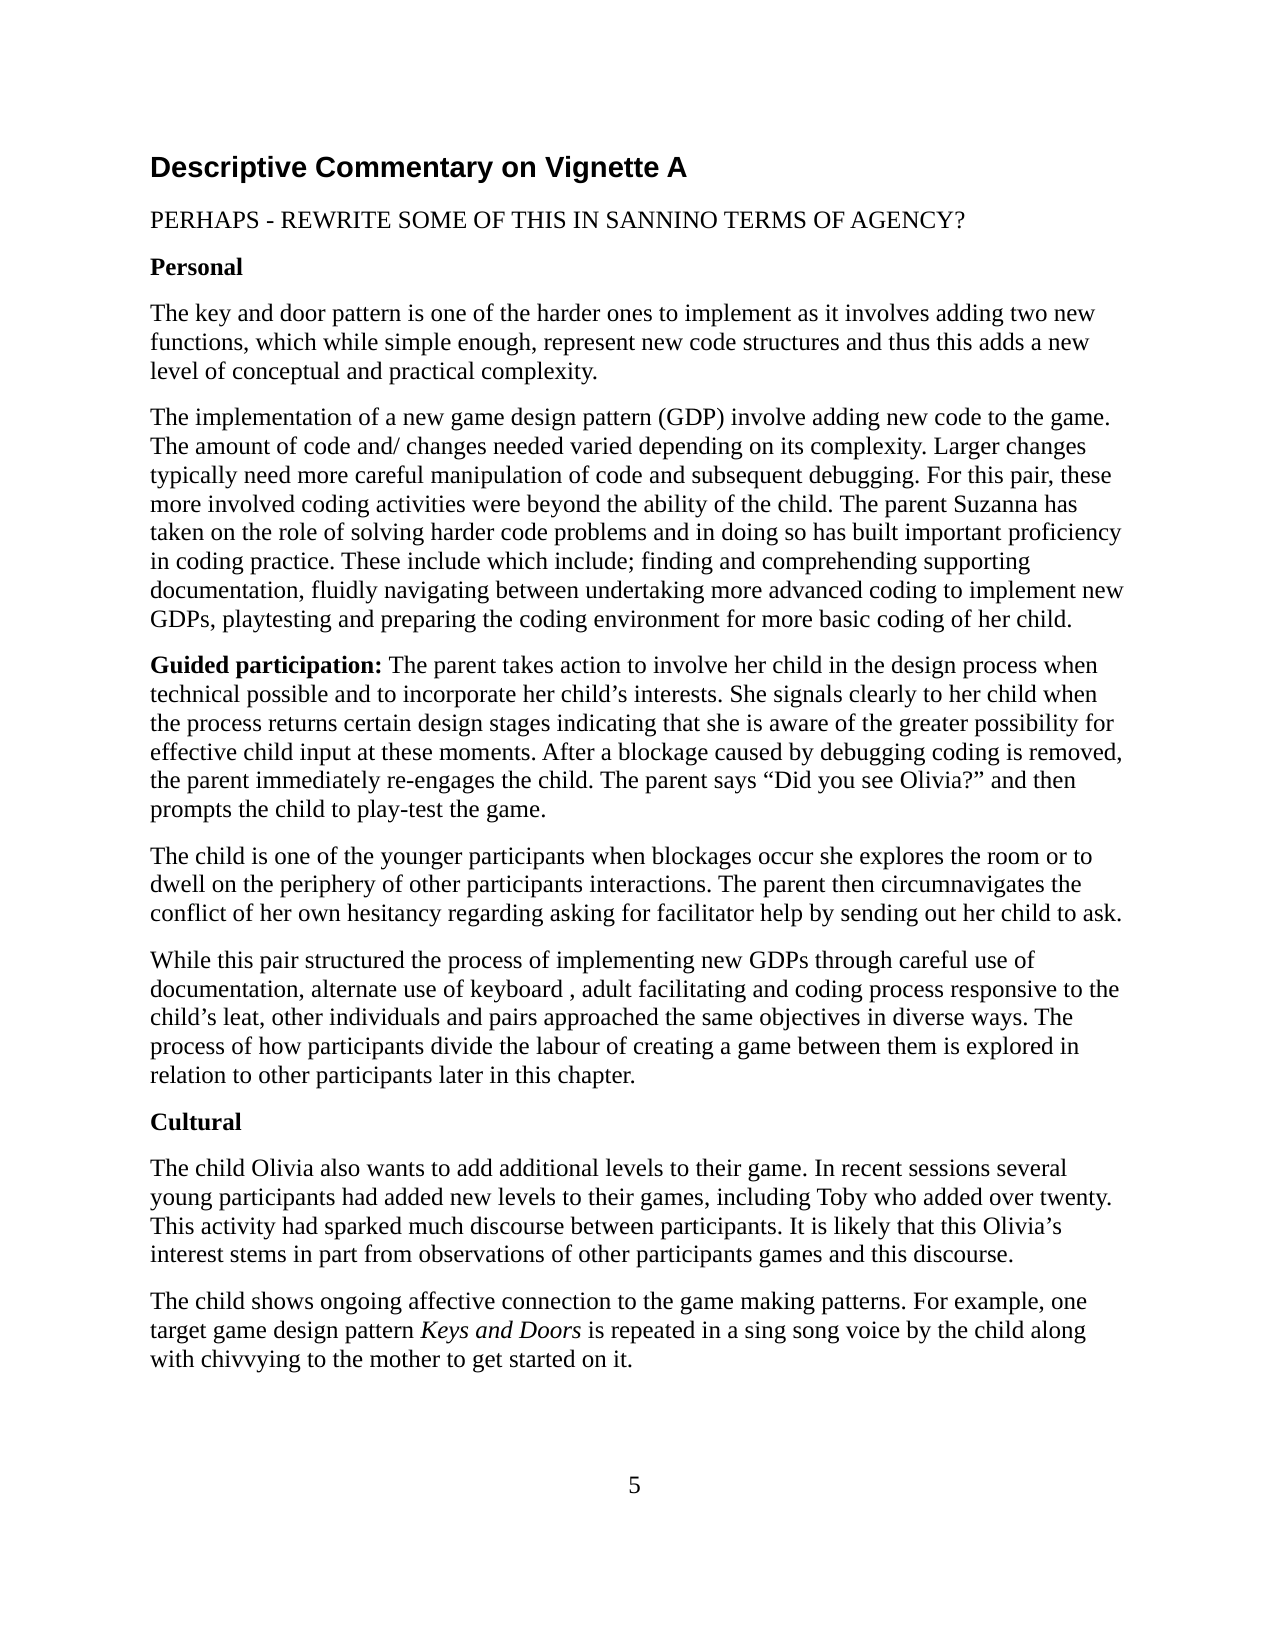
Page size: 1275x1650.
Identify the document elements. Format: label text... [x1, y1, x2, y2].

text The child shows ongoing affective connection to the game making patterns. For example, one target game design pattern Keys and Doors is repeated in a sing song voice by the child along with chivvying to the mother to get started on it. [150, 1286, 1125, 1372]
text The child is one of the younger participants when blockages occur she explores the room or to dwell on the periphery of other participants interactions. The parent then circumnavigates the conflict of her own hesitancy regarding asking for facilitator help by sending out her child to ask. [150, 841, 1125, 927]
text The key and door pattern is one of the harder ones to implement as it involves adding two new functions, which while simple enough, represent new code structures and thus this adds a new level of conceptual and practical complexity. [150, 298, 1125, 384]
text Cultural [150, 1107, 1125, 1135]
subtitle Descriptive Commentary on Vignette A [150, 150, 1125, 183]
text PERHAPS - REWRITE SOME OF THIS IN SANNINO TERMS OF AGENCY? [150, 205, 1125, 234]
text The implementation of a new game design pattern (GDP) involve adding new code to the game. The amount of code and/ changes needed varied depending on its complexity. Larger changes typically need more careful manipulation of code and subsequent debugging. For this pair, these more involved coding activities were beyond the ability of the child. The parent Suzanna has taken on the role of solving harder code problems and in doing so has built important proficiency in coding practice. These include which include; finding and comprehending supporting documentation, fluidly navigating between undertaking more advanced coding to implement new GDPs, playtesting and preparing the coding environment for more basic coding of her child. [150, 402, 1125, 632]
text While this pair structured the process of implementing new GDPs through careful use of documentation, alternate use of keyboard , adult facilitating and coding process responsive to the child’s leat, other individuals and pairs approached the same objectives in diverse ways. The process of how participants divide the labour of creating a game between them is explored in relation to other participants later in this chapter. [150, 945, 1125, 1089]
text Personal [150, 252, 1125, 280]
text The child Olivia also wants to add additional levels to their game. In recent sessions several young participants had added new levels to their games, including Toby who added over twenty. This activity had sparked much discourse between participants. It is likely that this Olivia’s interest stems in part from observations of other participants games and this discourse. [150, 1153, 1125, 1268]
text Guided participation: The parent takes action to involve her child in the design process when technical possible and to incorporate her child’s interests. She signals clearly to her child when the process returns certain design stages indicating that she is aware of the greater possibility for effective child input at these moments. After a blockage caused by debugging coding is removed, the parent immediately re-engages the child. The parent says “Did you see Olivia?” and then prompts the child to play-test the game. [150, 650, 1125, 823]
